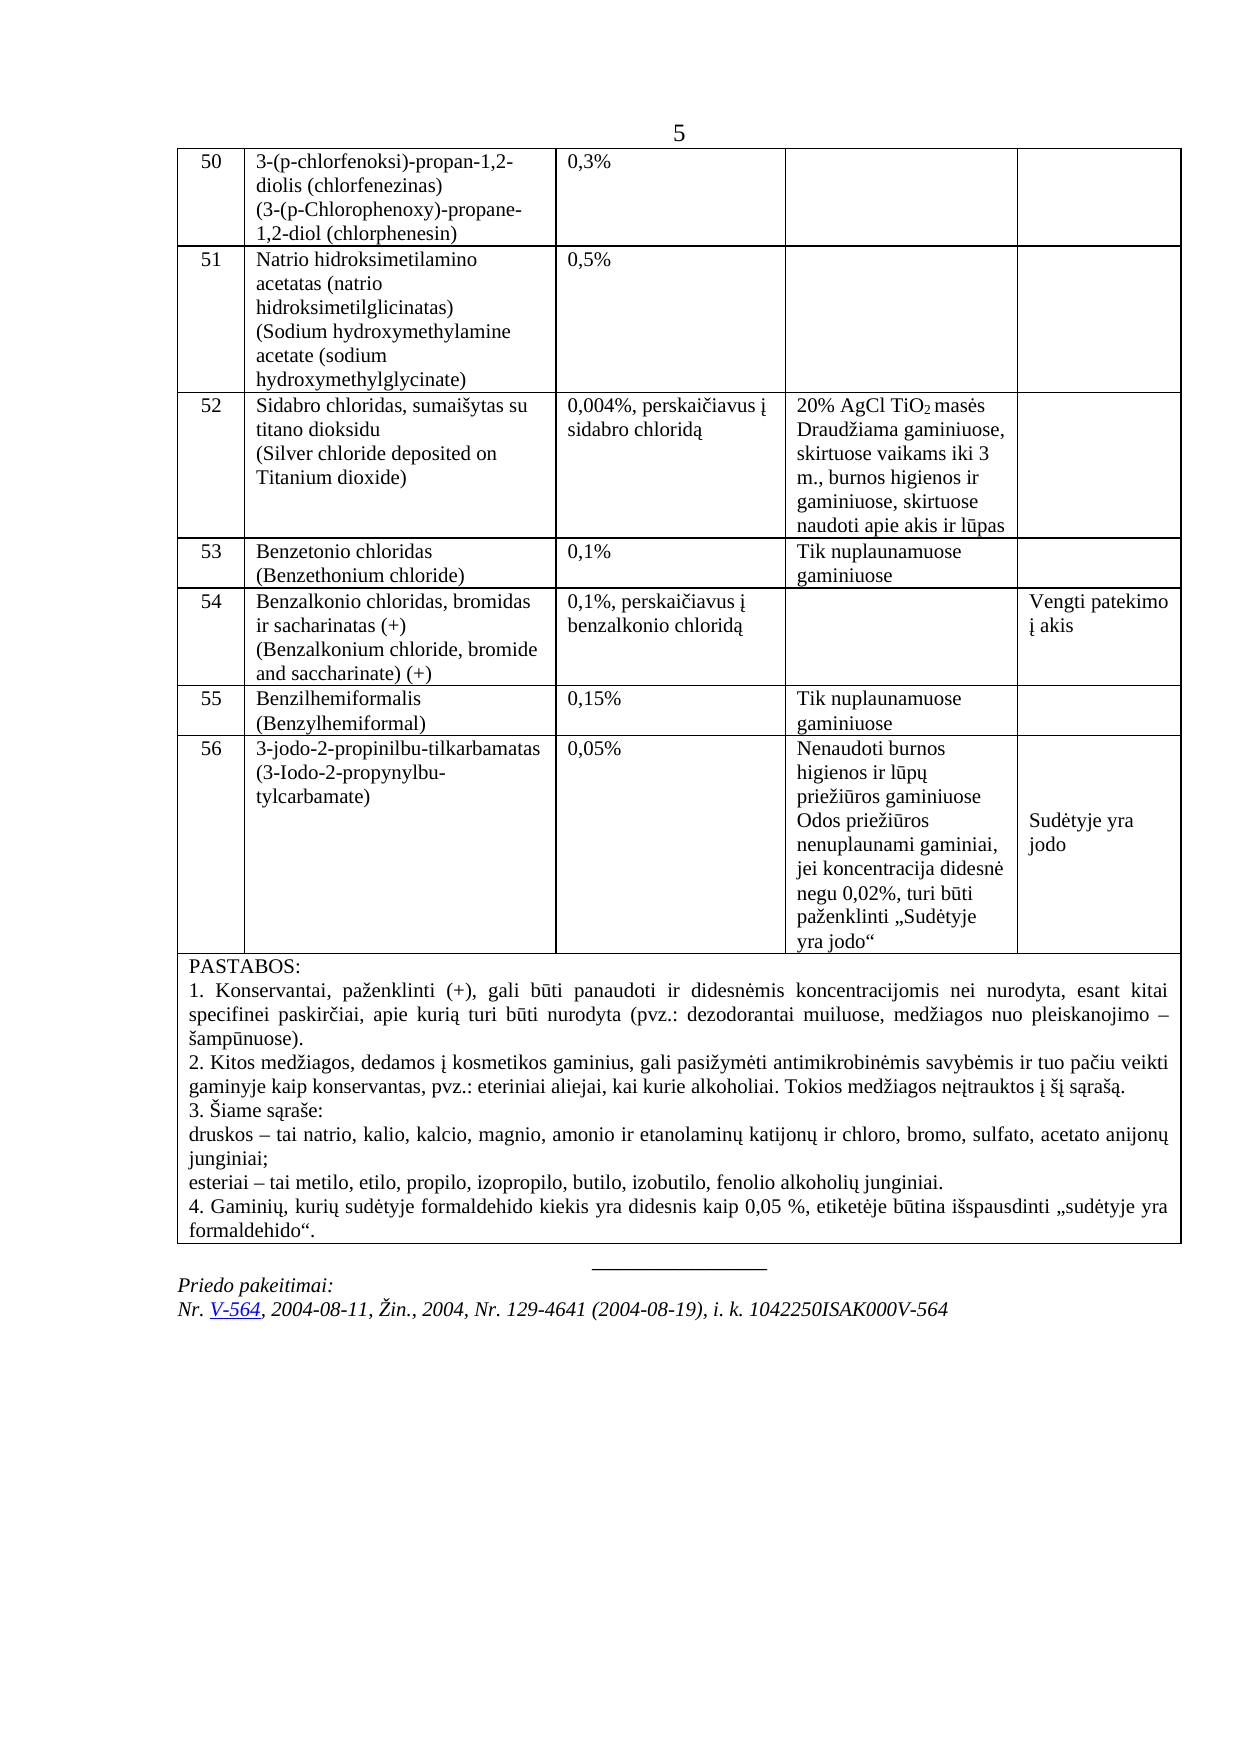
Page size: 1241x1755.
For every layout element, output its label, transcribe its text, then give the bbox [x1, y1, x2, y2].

table_cell 0,1% [557, 539, 785, 587]
table_cell 20% AgCl TiO2 masės Draudžiama gaminiuose, skirtuose vaikams iki 3 m., burnos higienos ir gaminiuose, skirtuose naudoti apie akis ir lūpas [786, 393, 1017, 537]
table_cell Sudėtyje yra jodo [1018, 736, 1180, 953]
table_cell Tik nuplaunamuose gaminiuose [786, 539, 1017, 587]
table_cell 3-jodo-2-propinilbu-tilkarbamatas (3-Iodo-2-propynylbu-tylcarbamate) [245, 736, 555, 953]
table_cell 0,3% [557, 149, 785, 245]
table_cell Sidabro chloridas, sumaišytas su titano dioksidu (Silver chloride deposited on Titanium dioxide) [245, 393, 555, 537]
table_cell 53 [178, 539, 244, 587]
table_cell 0,5% [557, 247, 785, 391]
table_cell [1018, 393, 1180, 537]
table_cell 0,1%, perskaičiavus į benzalkonio chloridą [557, 589, 785, 685]
table_cell [1018, 247, 1180, 391]
text ______________ [177, 1244, 1181, 1273]
table_cell Tik nuplaunamuose gaminiuose [786, 686, 1017, 734]
table_cell [1018, 149, 1180, 245]
table_cell Nenaudoti burnos higienos ir lūpų priežiūros gaminiuose Odos priežiūros nenuplaunami gaminiai, jei koncentracija didesnė negu 0,02%, turi būti paženklinti „Sudėtyje yra jodo“ [786, 736, 1017, 953]
text Priedo pakeitimai: [177, 1273, 1181, 1297]
table_cell [1018, 539, 1180, 587]
table_cell 0,05% [557, 736, 785, 953]
table_cell 52 [178, 393, 244, 537]
table_cell Benzilhemiformalis (Benzylhemiformal) [245, 686, 555, 734]
table_cell Benzetonio chloridas (Benzethonium chloride) [245, 539, 555, 587]
table_cell Benzalkonio chloridas, bromidas ir sacharinatas (+) (Benzalkonium chloride, bromide and saccharinate) (+) [245, 589, 555, 685]
table_cell Vengti patekimo į akis [1018, 589, 1180, 685]
table_cell 50 [178, 149, 244, 245]
table_cell 56 [178, 736, 244, 953]
table_cell [786, 149, 1017, 245]
text Nr. V-564, 2004-08-11, Žin., 2004, Nr. 129-4641 (2004-08-19), i. k. 1042250ISAK000V-564 [177, 1297, 1181, 1321]
table_cell [1018, 686, 1180, 734]
table_cell 55 [178, 686, 244, 734]
table_cell 0,15% [557, 686, 785, 734]
table_cell Natrio hidroksimetilamino acetatas (natrio hidroksimetilglicinatas) (Sodium hydroxymethylamine acetate (sodium hydroxymethylglycinate) [245, 247, 555, 391]
table_cell 0,004%, perskaičiavus į sidabro chloridą [557, 393, 785, 537]
table_cell 51 [178, 247, 244, 391]
table_cell 3-(p-chlorfenoksi)-propan-1,2-diolis (chlorfenezinas) (3-(p-Chlorophenoxy)-propane-1,2-diol (chlorphenesin) [245, 149, 555, 245]
table_cell 54 [178, 589, 244, 685]
table_cell [786, 589, 1017, 685]
table_cell [786, 247, 1017, 391]
table_cell PASTABOS: 1. Konservantai, paženklinti (+), gali būti panaudoti ir didesnėmis koncentracijomis nei nurodyta, esant kitai specifinei paskirčiai, apie kurią turi būti nurodyta (pvz.: dezodorantai muiluose, medžiagos nuo pleiskanojimo – šampūnuose). 2. Kitos medžiagos, dedamos į kosmetikos gaminius, gali pasižymėti antimikrobinėmis savybėmis ir tuo pačiu veikti gaminyje kaip konservantas, pvz.: eteriniai aliejai, kai kurie alkoholiai. Tokios medžiagos neįtrauktos į šį sąrašą. 3. Šiame sąraše: druskos – tai natrio, kalio, kalcio, magnio, amonio ir etanolaminų katijonų ir chloro, bromo, sulfato, acetato anijonų junginiai; esteriai – tai metilo, etilo, propilo, izopropilo, butilo, izobutilo, fenolio alkoholių junginiai. 4. Gaminių, kurių sudėtyje formaldehido kiekis yra didesnis kaip 0,05 %, etiketėje būtina išspausdinti „sudėtyje yra formaldehido“. [178, 954, 1180, 1242]
